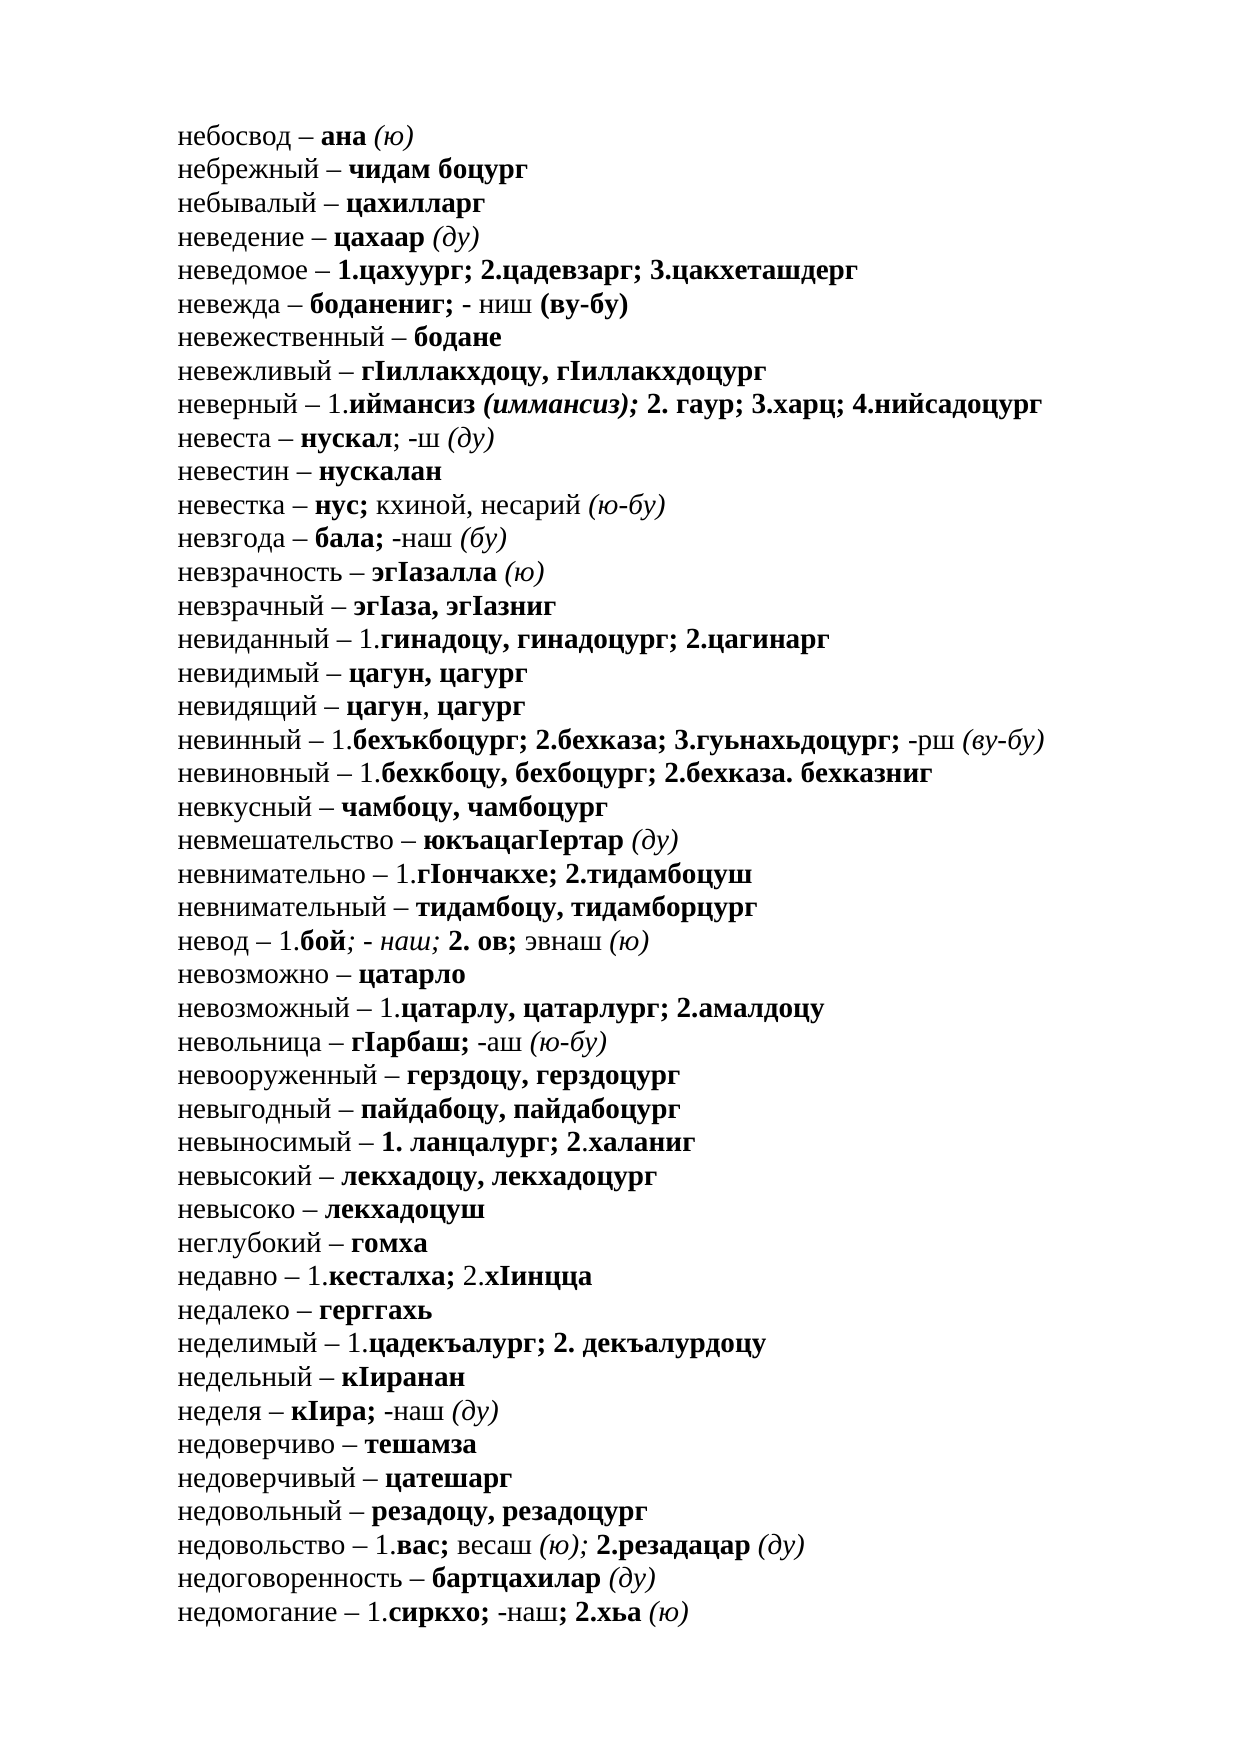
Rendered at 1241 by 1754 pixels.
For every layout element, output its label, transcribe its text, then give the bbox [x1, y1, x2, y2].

text небывалый – цахилларг [177, 185, 1152, 219]
text неглубокий – гомха [177, 1225, 1152, 1258]
text невольница – гӀарбаш; -аш (ю-бу) [177, 1024, 1152, 1057]
text невнимательный – тидамбоцу, тидамборцург [177, 889, 1152, 923]
text невысокий – лекхадоцу, лекхадоцург [177, 1158, 1152, 1191]
text неделимый – 1.цадекъалург; 2. декъалурдоцу [177, 1326, 1152, 1359]
text недалеко – герггахь [177, 1292, 1152, 1326]
text невиданный – 1.гинадоцу, гинадоцург; 2.цагинарг [177, 621, 1152, 655]
text невидящий – цагун, цагург [177, 688, 1152, 722]
text невозможно – цатарло [177, 957, 1152, 990]
text невежливый – гӀиллакхдоцу, гӀиллакхдоцург [177, 353, 1152, 386]
text невод – 1.бой; - наш; 2. ов; эвнаш (ю) [177, 923, 1152, 957]
text невзгода – бала; -наш (бу) [177, 521, 1152, 554]
text неведомое – 1.цахуург; 2.цадевзарг; 3.цакхеташдерг [177, 252, 1152, 286]
text недоверчиво – тешамза [177, 1426, 1152, 1460]
text невинный – 1.бехъкбоцург; 2.бехказа; 3.гуьнахьдоцург; -рш (ву-бу) [177, 722, 1152, 755]
text невыносимый – 1. ланцалург; 2.халаниг [177, 1124, 1152, 1158]
text невооруженный – герздоцу, герздоцург [177, 1057, 1152, 1091]
text недовольство – 1.вас; весаш (ю); 2.резадацар (ду) [177, 1527, 1152, 1560]
text невозможный – 1.цатарлу, цатарлург; 2.амалдоцу [177, 990, 1152, 1024]
text недавно – 1.кесталха; 2.хӀинцца [177, 1258, 1152, 1292]
text невнимательно – 1.гӀончакхе; 2.тидамбоцуш [177, 856, 1152, 889]
text невмешательство – юкъацагӀертар (ду) [177, 822, 1152, 856]
text невестка – нус; кхиной, несарий (ю-бу) [177, 487, 1152, 521]
text невиновный – 1.бехкбоцу, бехбоцург; 2.бехказа. бехказниг [177, 755, 1152, 789]
text недомогание – 1.сиркхо; -наш; 2.хьа (ю) [177, 1594, 1152, 1627]
text неделя – кӀира; -наш (ду) [177, 1393, 1152, 1426]
text недовольный – резадоцу, резадоцург [177, 1493, 1152, 1527]
text невкусный – чамбоцу, чамбоцург [177, 789, 1152, 822]
text невысоко – лекхадоцуш [177, 1191, 1152, 1225]
text недоговоренность – бартцахилар (ду) [177, 1560, 1152, 1594]
text небосвод – ана (ю) [177, 118, 1152, 152]
text невеста – нускал; -ш (ду) [177, 420, 1152, 453]
text невежда – боданениг; - ниш (ву-бу) [177, 286, 1152, 319]
text невежественный – бодане [177, 319, 1152, 353]
text невзрачный – эгӀаза, эгӀазниг [177, 588, 1152, 621]
text невыгодный – пайдабоцу, пайдабоцург [177, 1091, 1152, 1124]
text небрежный – чидам боцург [177, 152, 1152, 185]
text невестин – нускалан [177, 453, 1152, 487]
text невидимый – цагун, цагург [177, 655, 1152, 688]
text недоверчивый – цатешарг [177, 1460, 1152, 1493]
text невзрачность – эгӀазалла (ю) [177, 554, 1152, 588]
text недельный – кӀиранан [177, 1359, 1152, 1393]
text неверный – 1.иймансиз (иммансиз); 2. гаур; 3.харц; 4.нийсадоцург [177, 386, 1152, 420]
text неведение – цахаар (ду) [177, 219, 1152, 252]
